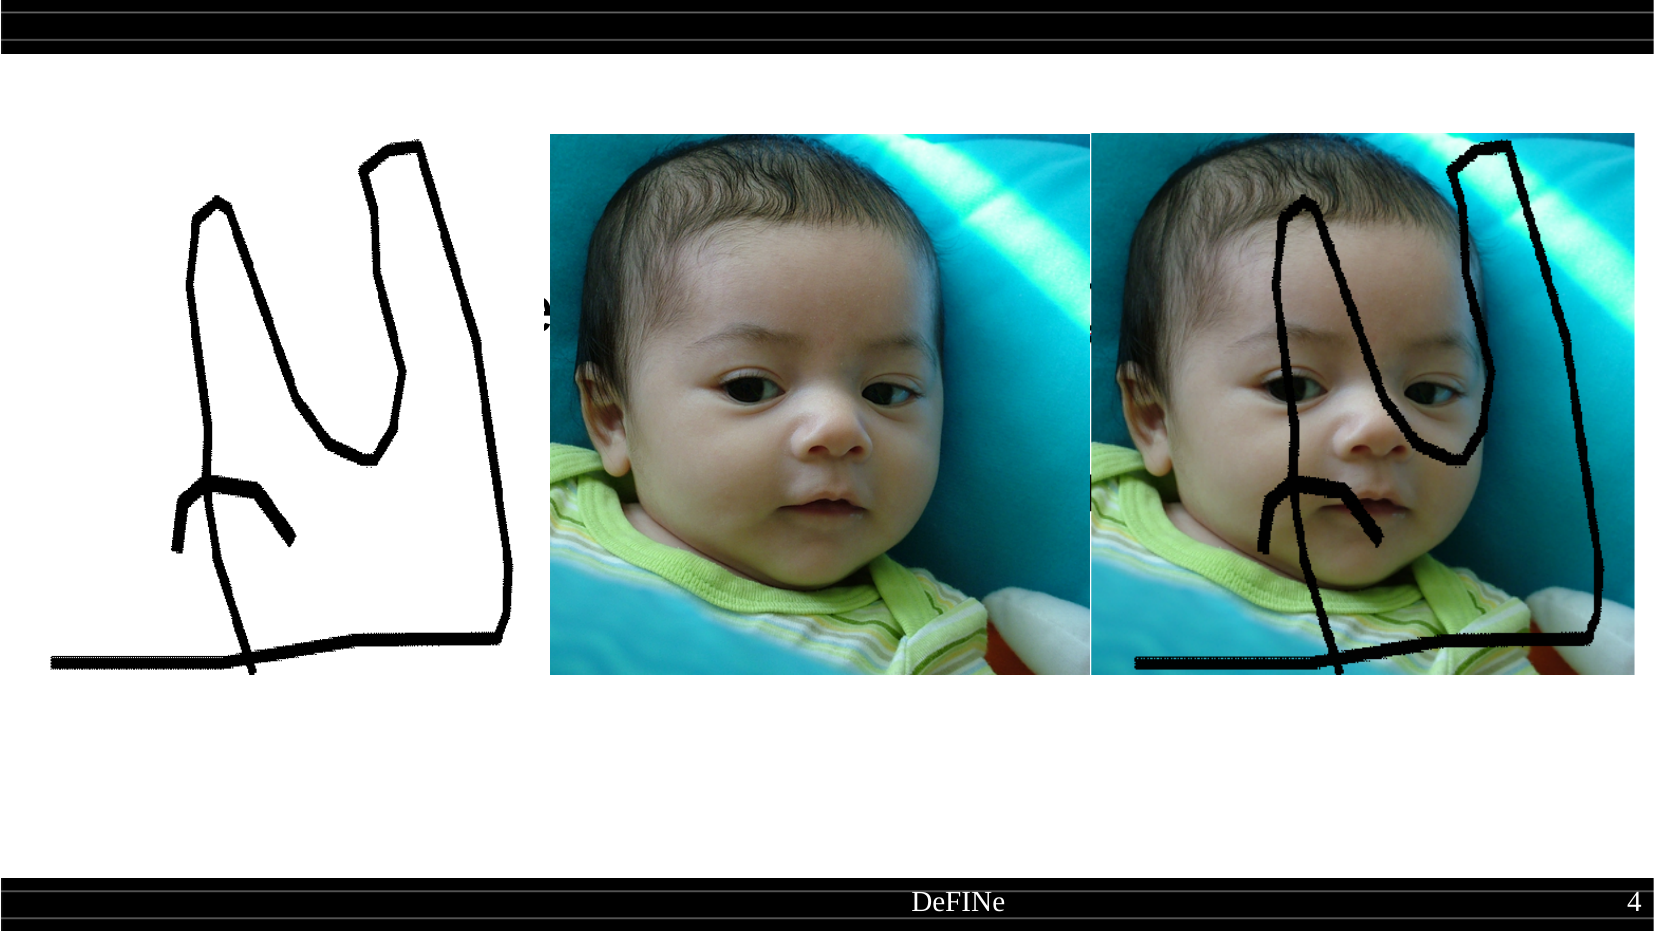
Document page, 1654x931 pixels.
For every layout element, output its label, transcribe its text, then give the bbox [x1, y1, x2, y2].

picture [1, 0, 1654, 54]
picture [550, 133, 1636, 676]
picture [1, 878, 1654, 931]
list Trainingsdaten: Flickr-Faces-HQ Dataset (FFHQ) Masken: QD-IMD: Quick Draw Irregular Mask Dataset [82, 271, 1571, 758]
picture [3, 134, 544, 676]
title Daten [82, 92, 1571, 249]
